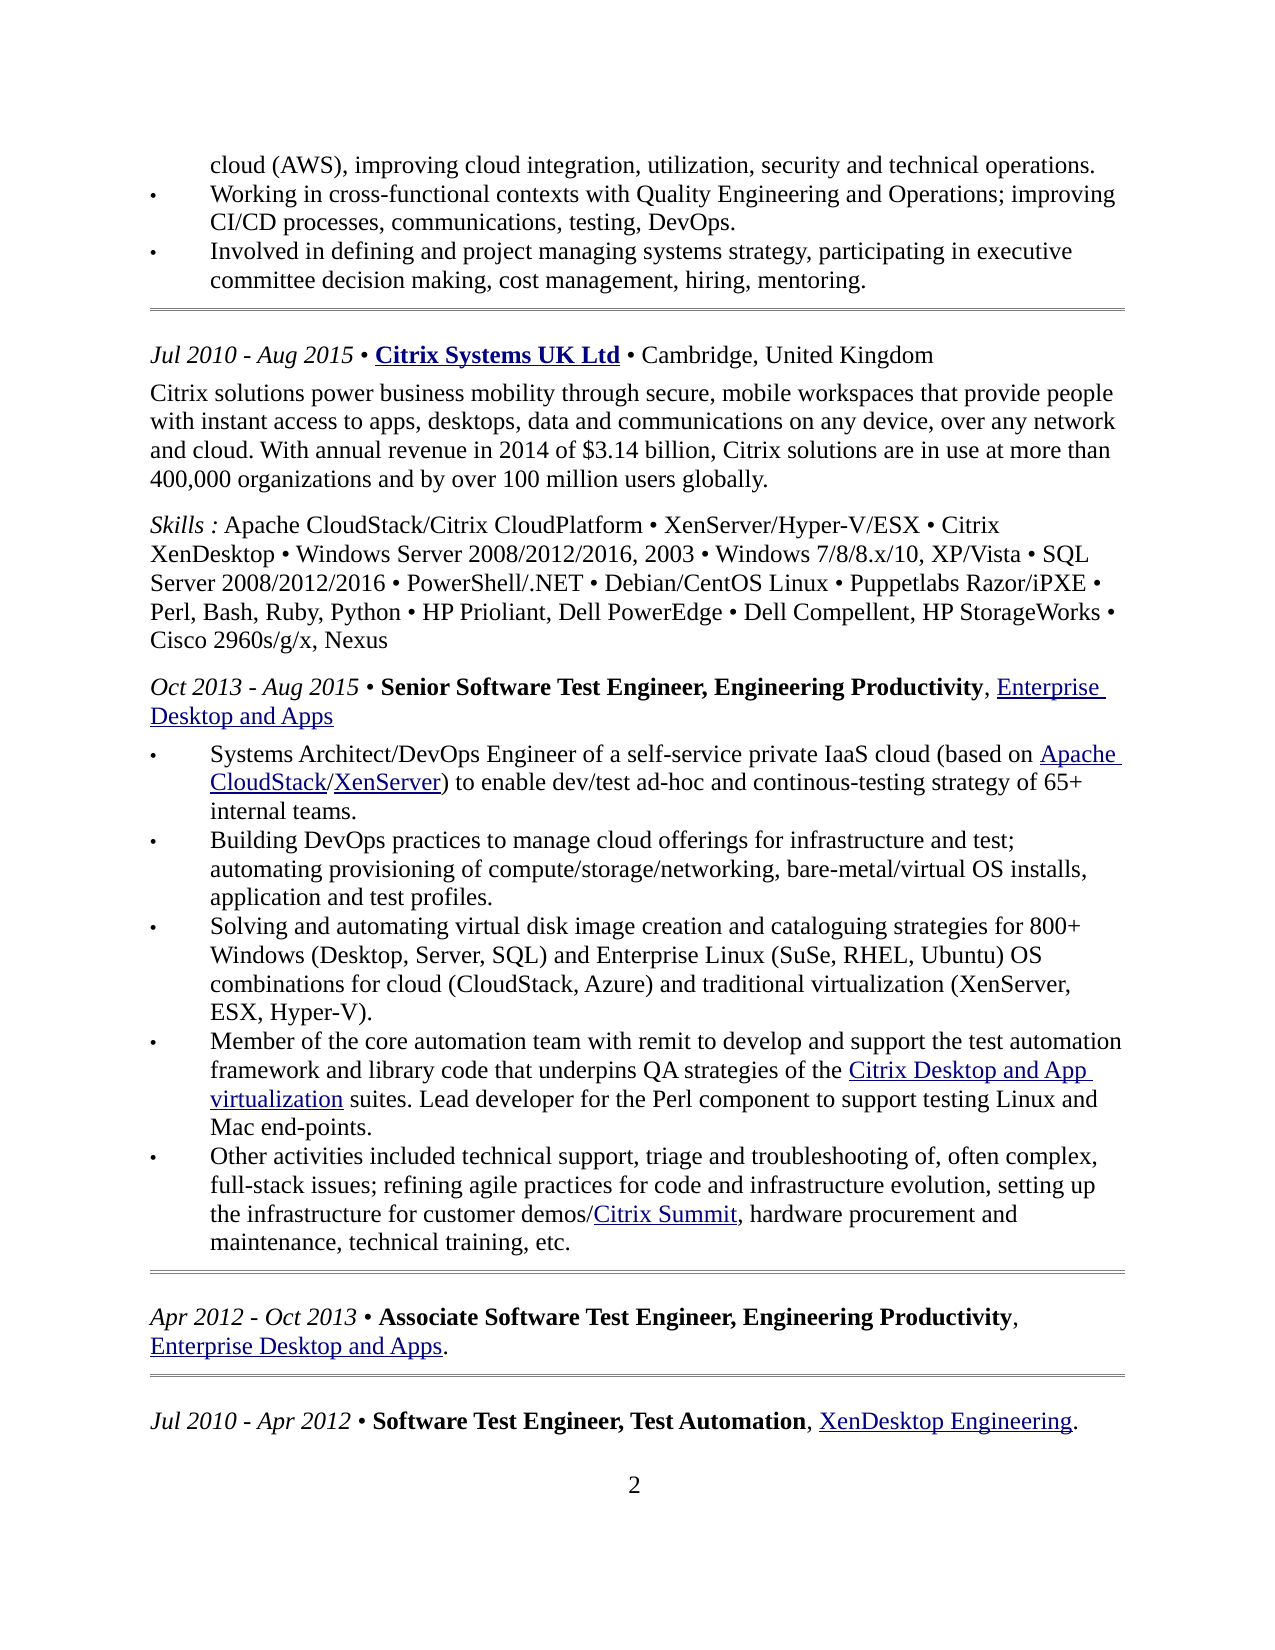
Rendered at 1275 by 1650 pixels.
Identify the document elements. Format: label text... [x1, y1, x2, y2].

text Jul 2010 - Apr 2012 • Software Test Engineer, Test Automation, XenDesktop Engineering. [150, 1406, 1125, 1435]
text Jul 2010 - Aug 2015 • Citrix Systems UK Ltd • Cambridge, United Kingdom [150, 340, 1125, 369]
list cloud (AWS), improving cloud integration, utilization, security and technical operations. [150, 150, 1125, 179]
list Systems Architect/DevOps Engineer of a self-service private IaaS cloud (based on Apache CloudStack/XenServer) to enable dev/test ad-hoc and continous-testing strategy of 65+ internal teams. [150, 739, 1125, 825]
list Member of the core automation team with remit to develop and support the test automation framework and library code that underpins QA strategies of the Citrix Desktop and App virtualization suites. Lead developer for the Perl component to support testing Linux and Mac end-points. [150, 1026, 1125, 1141]
text Apr 2012 - Oct 2013 • Associate Software Test Engineer, Engineering Productivity, Enterprise Desktop and Apps. [150, 1302, 1125, 1360]
text Skills : Apache CloudStack/Citrix CloudPlatform • XenServer/Hyper-V/ESX • Citrix XenDesktop • Windows Server 2008/2012/2016, 2003 • Windows 7/8/8.x/10, XP/Vista • SQL Server 2008/2012/2016 • PowerShell/.NET • Debian/CentOS Linux • Puppetlabs Razor/iPXE • Perl, Bash, Ruby, Python • HP Prioliant, Dell PowerEdge • Dell Compellent, HP StorageWorks • Cisco 2960s/g/x, Nexus [150, 511, 1125, 654]
list Involved in defining and project managing systems strategy, participating in executive committee decision making, cost management, hiring, mentoring. [150, 236, 1125, 294]
list Working in cross-functional contexts with Quality Engineering and Operations; improving CI/CD processes, communications, testing, DevOps. [150, 179, 1125, 236]
list Building DevOps practices to manage cloud offerings for infrastructure and test; automating provisioning of compute/storage/networking, bare-metal/virtual OS installs, application and test profiles. [150, 825, 1125, 911]
list Other activities included technical support, triage and troubleshooting of, often complex, full-stack issues; refining agile practices for code and infrastructure evolution, setting up the infrastructure for customer demos/Citrix Summit, hardware procurement and maintenance, technical training, etc. [150, 1141, 1125, 1256]
text Citrix solutions power business mobility through secure, mobile workspaces that provide people with instant access to apps, desktops, data and communications on any device, over any network and cloud. With annual revenue in 2014 of $3.14 billion, Citrix solutions are in use at more than 400,000 organizations and by over 100 million users globally. [150, 378, 1125, 493]
list Solving and automating virtual disk image creation and cataloguing strategies for 800+ Windows (Desktop, Server, SQL) and Enterprise Linux (SuSe, RHEL, Ubuntu) OS combinations for cloud (CloudStack, Azure) and traditional virtualization (XenServer, ESX, Hyper-V). [150, 911, 1125, 1026]
text Oct 2013 - Aug 2015 • Senior Software Test Engineer, Engineering Productivity, Enterprise Desktop and Apps [150, 672, 1125, 730]
